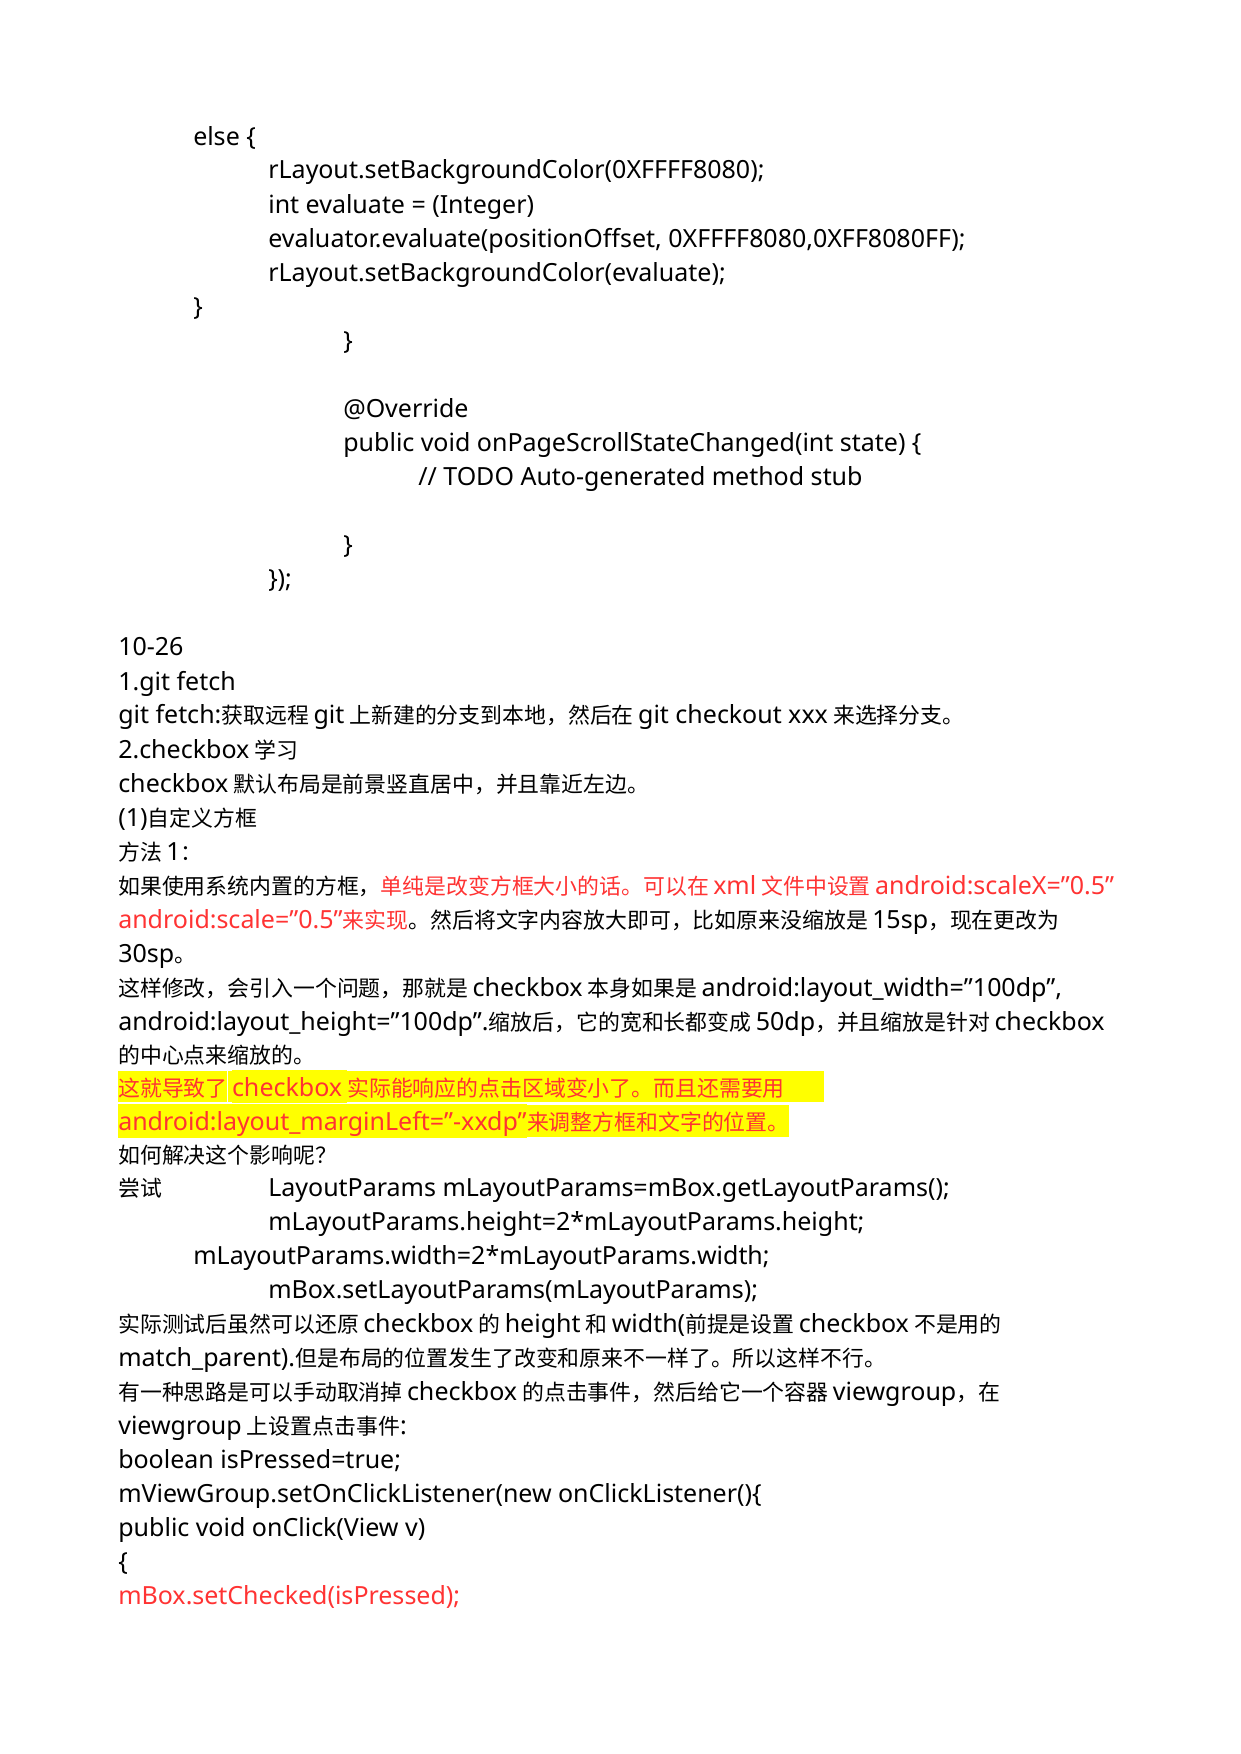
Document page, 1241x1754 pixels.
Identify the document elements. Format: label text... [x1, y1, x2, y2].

text (1)自定义方框 [118, 799, 1122, 833]
text mLayoutParams.height=2*mLayoutParams.height; [118, 1203, 1122, 1237]
text mBox.setLayoutParams(mLayoutParams); [118, 1271, 1122, 1306]
text mLayoutParams.width=2*mLayoutParams.width; [118, 1237, 1122, 1271]
text git fetch:获取远程git上新建的分支到本地，然后在git checkout xxx来选择分支。 [118, 697, 1122, 731]
text 2.checkbox学习 [118, 731, 1122, 765]
text rLayout.setBackgroundColor(evaluate); [118, 254, 1122, 288]
text 10-26 [118, 629, 1122, 663]
text checkbox默认布局是前景竖直居中，并且靠近左边。 [118, 765, 1122, 799]
text boolean isPressed=true; [118, 1442, 1122, 1476]
text android:scale=”0.5”来实现。然后将文字内容放大即可，比如原来没缩放是15sp，现在更改为30sp。 [118, 902, 1122, 970]
text } [118, 527, 1122, 561]
text }); [118, 561, 1122, 595]
text 这就导致了checkbox实际能响应的点击区域变小了。而且还需要用 android:layout_marginLeft=”-xxdp”来调整方框和文字的位置。 [118, 1069, 1122, 1138]
text } [118, 322, 1122, 357]
text mBox.setChecked(isPressed); [118, 1578, 1122, 1612]
text 1.git fetch [118, 663, 1122, 697]
text else { [118, 118, 1122, 152]
text @Override [118, 391, 1122, 425]
text // TODO Auto-generated method stub [118, 459, 1122, 493]
text android:layout_height=”100dp”.缩放后，它的宽和长都变成50dp，并且缩放是针对checkbox的中心点来缩放的。 [118, 1004, 1122, 1069]
text int evaluate = (Integer) evaluator.evaluate(positionOffset, 0XFFFF8080,0XFF8080FF); [118, 186, 1122, 254]
text { [118, 1544, 1122, 1578]
text 这样修改，会引入一个问题，那就是checkbox本身如果是android:layout_width=”100dp”, [118, 970, 1122, 1004]
text rLayout.setBackgroundColor(0XFFFF8080); [118, 152, 1122, 186]
text 有一种思路是可以手动取消掉checkbox的点击事件，然后给它一个容器viewgroup，在viewgroup上设置点击事件: [118, 1374, 1122, 1442]
text } [118, 288, 1122, 322]
text 尝试 LayoutParams mLayoutParams=mBox.getLayoutParams(); [118, 1169, 1122, 1203]
text 方法1： [118, 833, 1122, 867]
text 实际测试后虽然可以还原checkbox的height和width(前提是设置checkbox不是用的match_parent).但是布局的位置发生了改变和原来不一样了。所以这样不行。 [118, 1306, 1122, 1374]
text 如果使用系统内置的方框，单纯是改变方框大小的话。可以在xml文件中设置android:scaleX=”0.5” [118, 867, 1122, 902]
text mViewGroup.setOnClickListener(new onClickListener(){ [118, 1476, 1122, 1510]
text 如何解决这个影响呢？ [118, 1138, 1122, 1169]
text public void onPageScrollStateChanged(int state) { [118, 425, 1122, 459]
text public void onClick(View v) [118, 1510, 1122, 1544]
